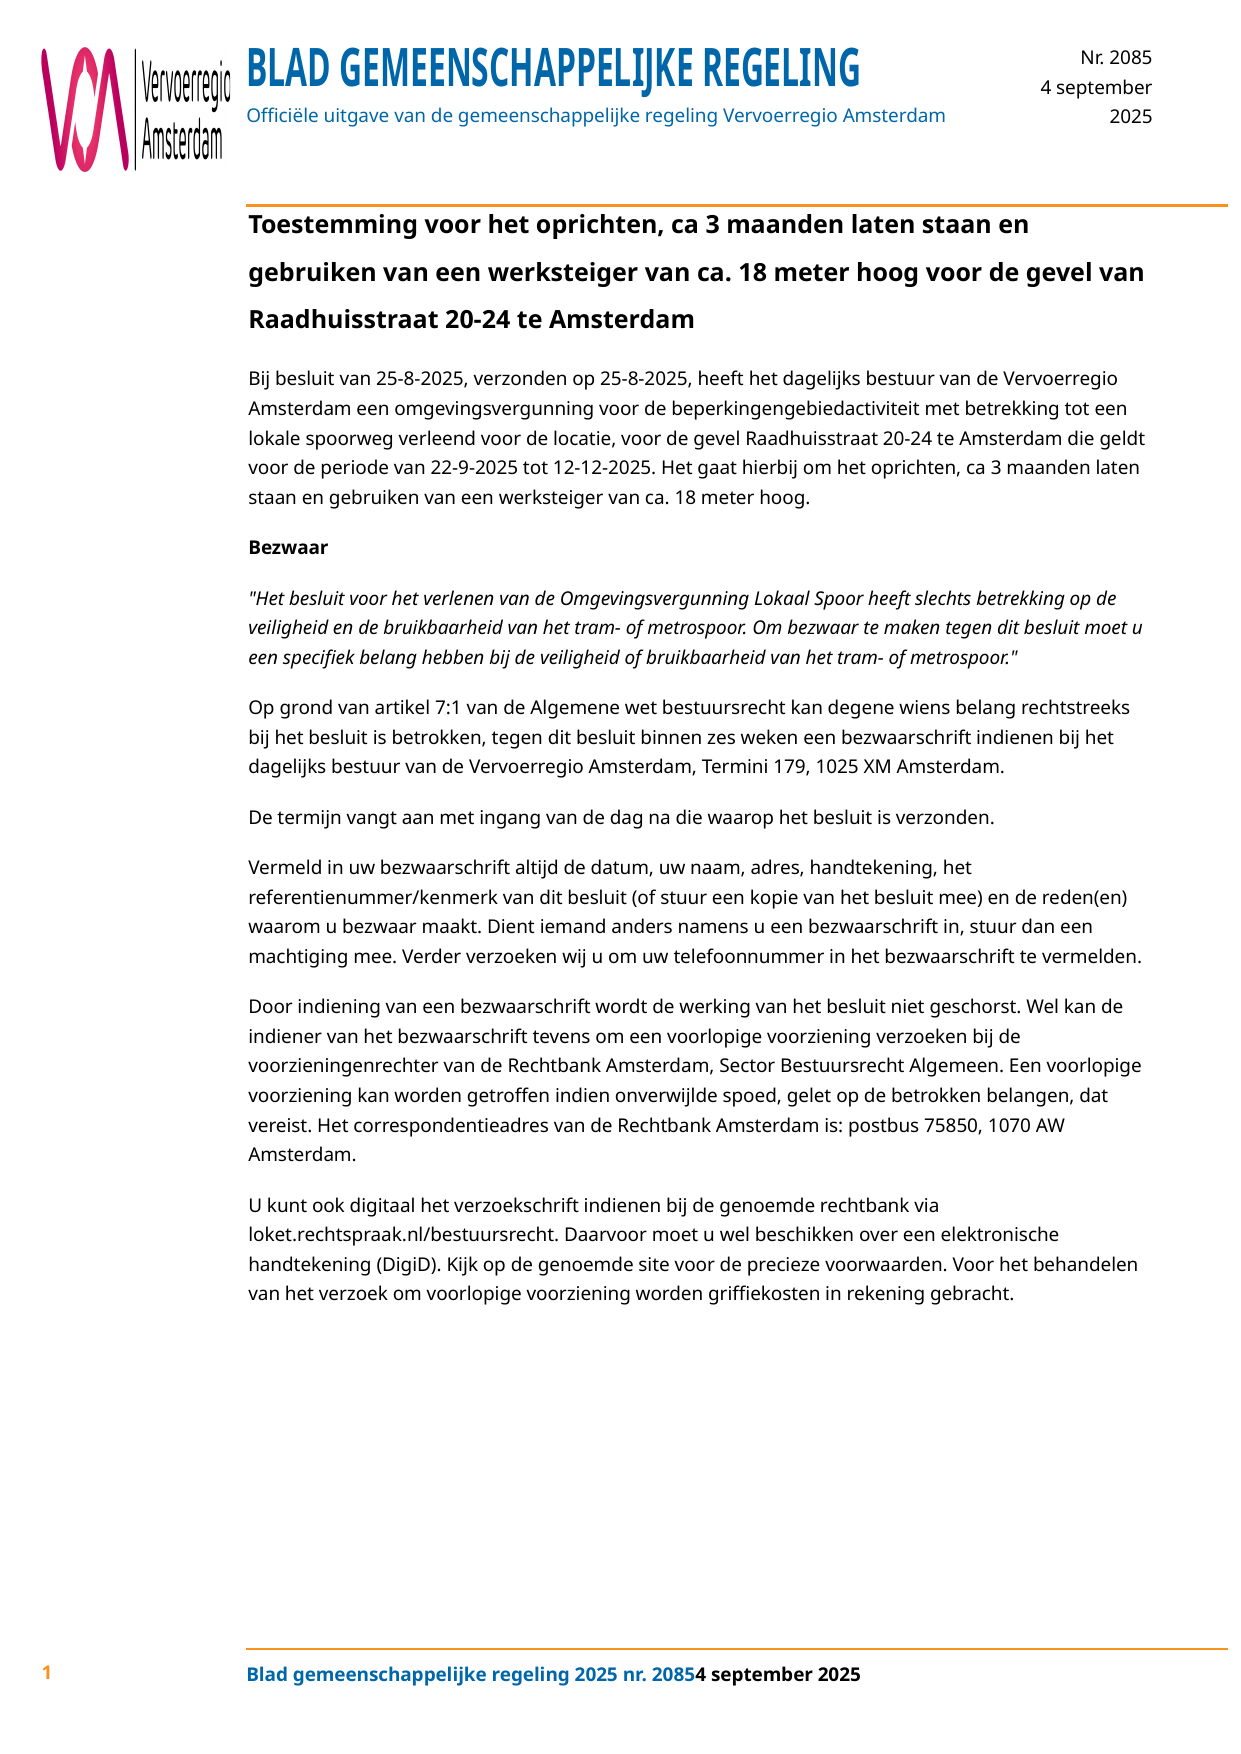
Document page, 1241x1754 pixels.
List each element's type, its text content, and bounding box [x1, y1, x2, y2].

picture [41, 47, 231, 172]
text Bij besluit van 25-8-2025, verzonden op 25-8-2025, heeft het dagelijks bestuur van de Vervoerregio Amsterdam een omgevingsvergunning voor de beperkingengebiedactiviteit met betrekking tot een lokale spoorweg verleend voor de locatie, voor de gevel Raadhuisstraat 20-24 te Amsterdam die geldt voor de periode van 22-9-2025 tot 12-12-2025. Het gaat hierbij om het oprichten, ca 3 maanden laten staan en gebruiken van een werksteiger van ca. 18 meter hoog. [248, 366, 1152, 509]
text Op grond van artikel 7:1 van de Algemene wet bestuursrecht kan degene wiens belang rechtstreeks bij het besluit is betrokken, tegen dit besluit binnen zes weken een bezwaarschrift indienen bij het dagelijks bestuur van de Vervoerregio Amsterdam, Termini 179, 1025 XM Amsterdam. [248, 694, 1152, 779]
text Toestemming voor het oprichten, ca 3 maanden laten staan en gebruiken van een werksteiger van ca. 18 meter hoog voor de gevel van Raadhuisstraat 20-24 te Amsterdam [248, 207, 1152, 336]
text Door indiening van een bezwaarschrift wordt de werking van het besluit niet geschorst. Wel kan de indiener van het bezwaarschrift tevens om een voorlopige voorziening verzoeken bij de voorzieningenrechter van de Rechtbank Amsterdam, Sector Bestuursrecht Algemeen. Een voorlopige voorziening kan worden getroffen indien onverwijlde spoed, gelet op de betrokken belangen, dat vereist. Het correspondentieadres van de Rechtbank Amsterdam is: postbus 75850, 1070 AW Amsterdam. [248, 993, 1152, 1167]
text "Het besluit voor het verlenen van de Omgevingsvergunning Lokaal Spoor heeft slechts betrekking op de veiligheid en de bruikbaarheid van het tram- of metrospoor. Om bezwaar te maken tegen dit besluit moet u een specifiek belang hebben bij de veiligheid of bruikbaarheid van het tram- of metrospoor." [248, 585, 1152, 669]
text U kunt ook digitaal het verzoekschrift indienen bij de genoemde rechtbank via loket.rechtspraak.nl/bestuursrecht. Daarvoor moet u wel beschikken over een elektronische handtekening (DigiD). Kijk op de genoemde site voor de precieze voorwaarden. Voor het behandelen van het verzoek om voorlopige voorziening worden griffiekosten in rekening gebracht. [248, 1192, 1152, 1306]
text Bezwaar [248, 534, 1152, 560]
text De termijn vangt aan met ingang van de dag na die waarop het besluit is verzonden. [248, 804, 1152, 829]
text Vermeld in uw bezwaarschrift altijd de datum, uw naam, adres, handtekening, het referentienummer/kenmerk van dit besluit (of stuur een kopie van het besluit mee) en de reden(en) waarom u bezwaar maakt. Dient iemand anders namens u een bezwaarschrift in, stuur dan een machtiging mee. Verder verzoeken wij u om uw telefoonnummer in het bezwaarschrift te vermelden. [248, 854, 1152, 969]
